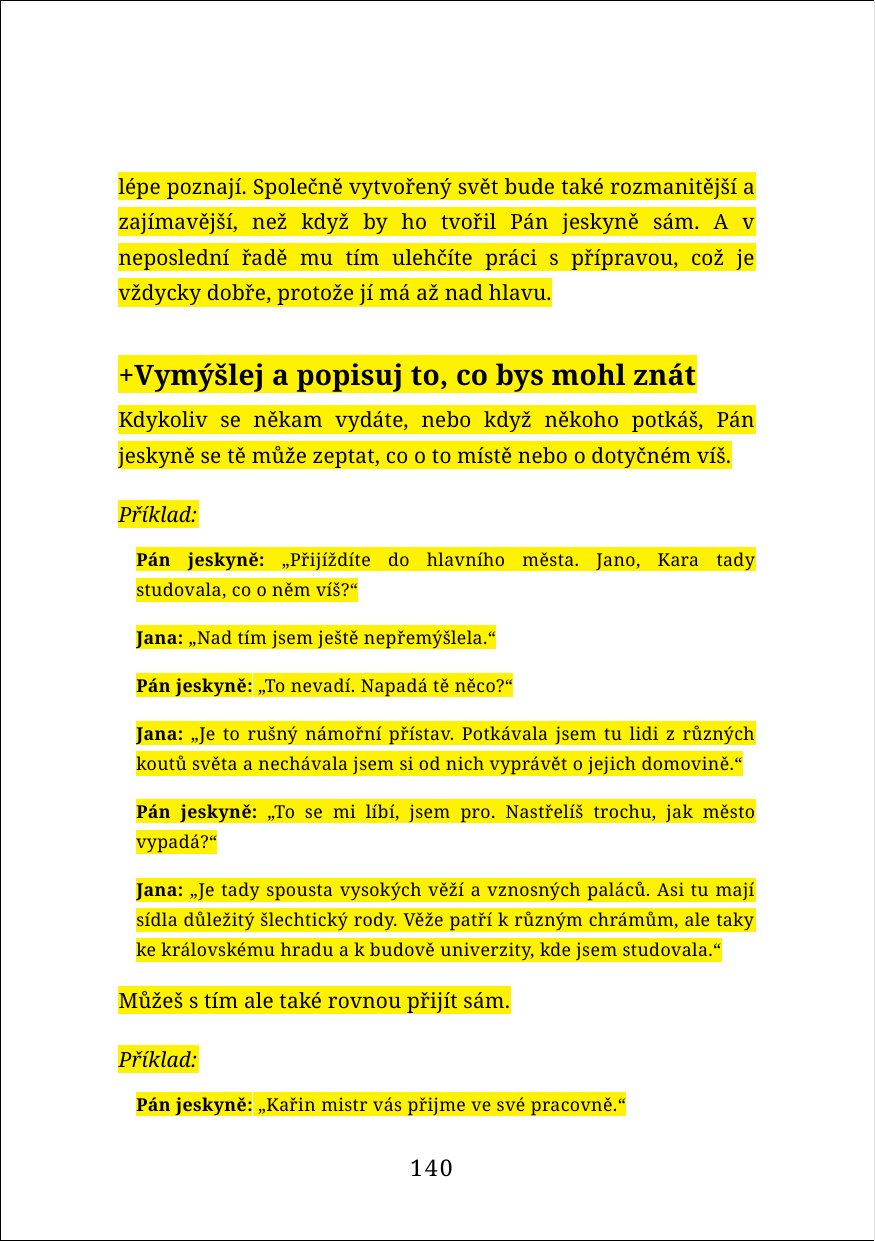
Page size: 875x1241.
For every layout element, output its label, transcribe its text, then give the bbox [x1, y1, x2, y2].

text Můžeš s tím ale také rovnou přijít sám. [118, 986, 756, 1014]
text Jana: „Nad tím jsem ještě nepřemýšlela.“ [136, 625, 756, 649]
text lépe poznají. Společně vytvořený svět bude také rozmanitější a zajímavější, než když by ho tvořil Pán jeskyně sám. A v neposlední řadě mu tím ulehčíte práci s přípravou, což je vždycky dobře, protože jí má až nad hlavu. [118, 172, 756, 307]
text Kdykoliv se někam vydáte, nebo když někoho potkáš, Pán jeskyně se tě může zeptat, co o to místě nebo o dotyčném víš. [118, 405, 756, 469]
text Pán jeskyně: „Kařin mistr vás přijme ve své pracovně.“ [136, 1092, 756, 1116]
subtitle +Vymýšlej a popisuj to, co bys mohl znát [118, 355, 756, 393]
text Jana: „Je to rušný námořní přístav. Potkávala jsem tu lidi z různých koutů světa a nechávala jsem si od nich vyprávět o jejich domovině.“ [136, 721, 756, 776]
text Pán jeskyně: „To se mi líbí, jsem pro. Nastřelíš trochu, jak město vypadá?“ [136, 799, 756, 854]
text Pán jeskyně: „Přijíždíte do hlavního města. Jano, Kara tady studovala, co o něm víš?“ [136, 547, 756, 602]
text Pán jeskyně: „To nevadí. Napadá tě něco?“ [136, 673, 756, 697]
text Příklad: [118, 500, 756, 528]
text Jana: „Je tady spousta vysokých věží a vznosných paláců. Asi tu mají sídla důležitý šlechtický rody. Věže patří k různým chrámům, ale taky ke královskému hradu a k budově univerzity, kde jsem studovala.“ [136, 877, 756, 962]
text Příklad: [118, 1045, 756, 1073]
